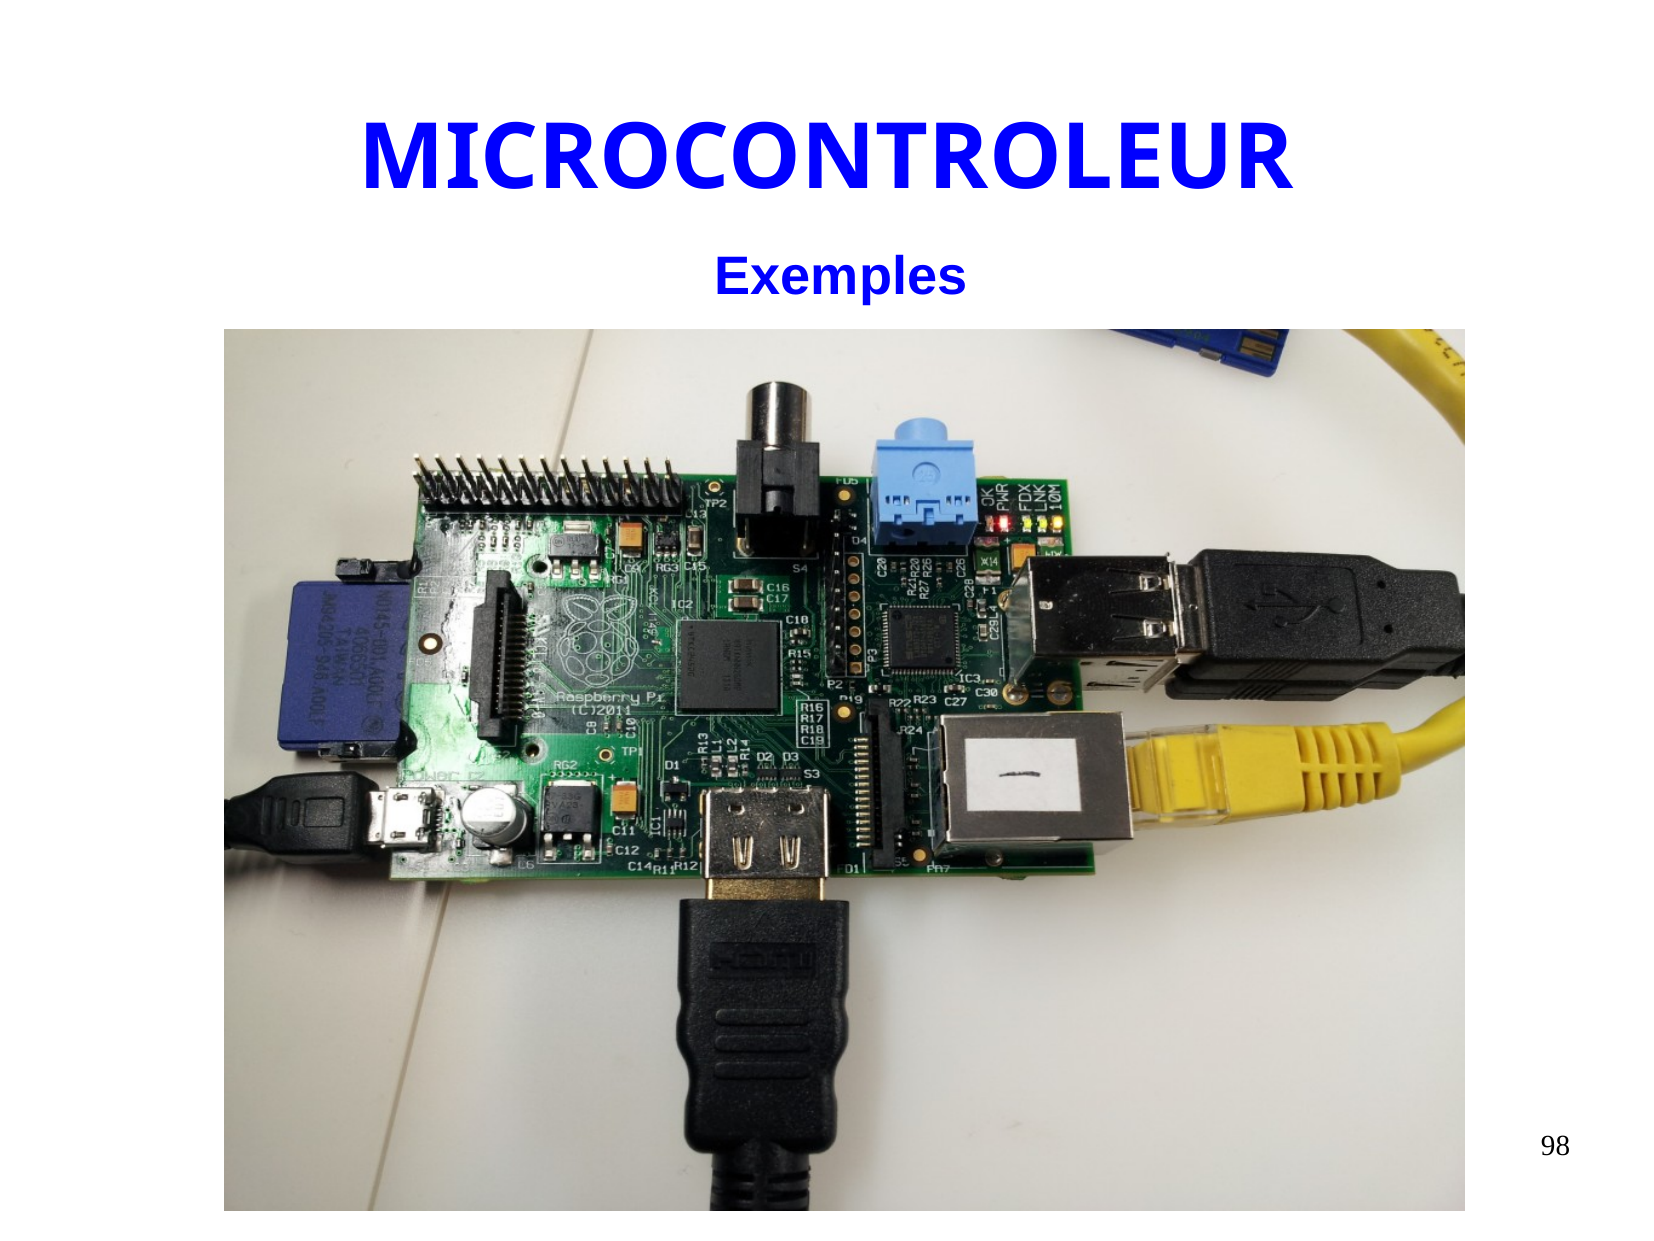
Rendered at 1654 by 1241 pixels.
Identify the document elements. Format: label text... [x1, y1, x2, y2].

picture [192, 324, 1477, 1241]
title MICROCONTROLEUR [0, 49, 1654, 257]
text_box Exemples [501, 238, 1181, 324]
